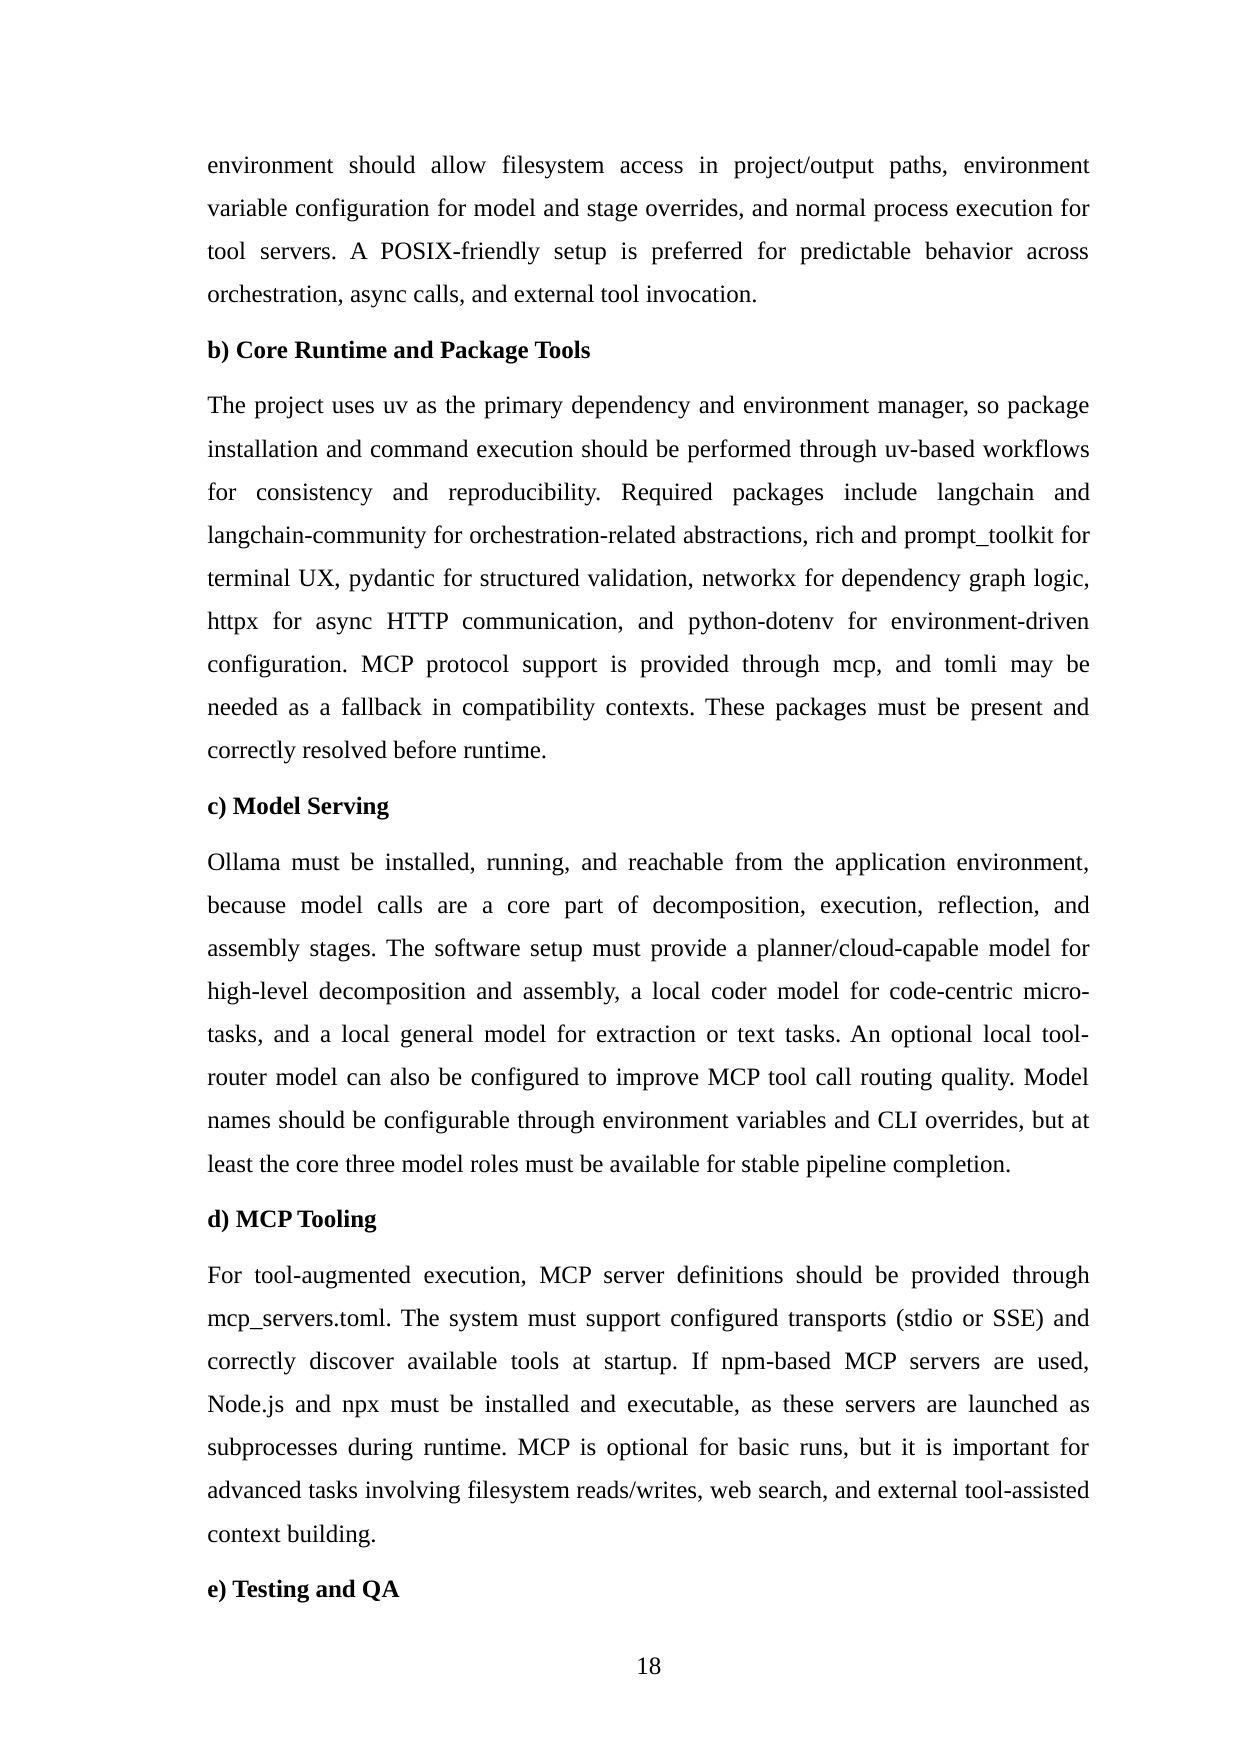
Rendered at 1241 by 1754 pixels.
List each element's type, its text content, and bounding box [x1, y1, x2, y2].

text Ollama must be installed, running, and reachable from the application environment, because model calls are a core part of decomposition, execution, reflection, and assembly stages. The software setup must provide a planner/cloud-capable model for high-level decomposition and assembly, a local coder model for code-centric micro-tasks, and a local general model for extraction or text tasks. An optional local tool-router model can also be configured to improve MCP tool call routing quality. Model names should be configurable through environment variables and CLI overrides, but at least the core three model roles must be available for stable pipeline completion. [207, 847, 1091, 1177]
text c) Model Serving [207, 791, 1091, 820]
text The project uses uv as the primary dependency and environment manager, so package installation and command execution should be performed through uv-based workflows for consistency and reproducibility. Required packages include langchain and langchain-community for orchestration-related abstractions, rich and prompt_toolkit for terminal UX, pydantic for structured validation, networkx for dependency graph logic, httpx for async HTTP communication, and python-dotenv for environment-driven configuration. MCP protocol support is provided through mcp, and tomli may be needed as a fallback in compatibility contexts. These packages must be present and correctly resolved before runtime. [207, 391, 1091, 764]
text For tool-augmented execution, MCP server definitions should be provided through mcp_servers.toml. The system must support configured transports (stdio or SSE) and correctly discover available tools at startup. If npm-based MCP servers are used, Node.js and npx must be installed and executable, as these servers are launched as subprocesses during runtime. MCP is optional for basic runs, but it is important for advanced tasks involving filesystem reads/writes, web search, and external tool-assisted context building. [207, 1260, 1091, 1547]
text b) Core Runtime and Package Tools [207, 335, 1091, 364]
text environment should allow filesystem access in project/output paths, environment variable configuration for model and stage overrides, and normal process execution for tool servers. A POSIX-friendly setup is preferred for predictable behavior across orchestration, async calls, and external tool invocation. [207, 150, 1091, 308]
text d) MCP Tooling [207, 1204, 1091, 1233]
text e) Testing and QA [207, 1574, 1091, 1603]
